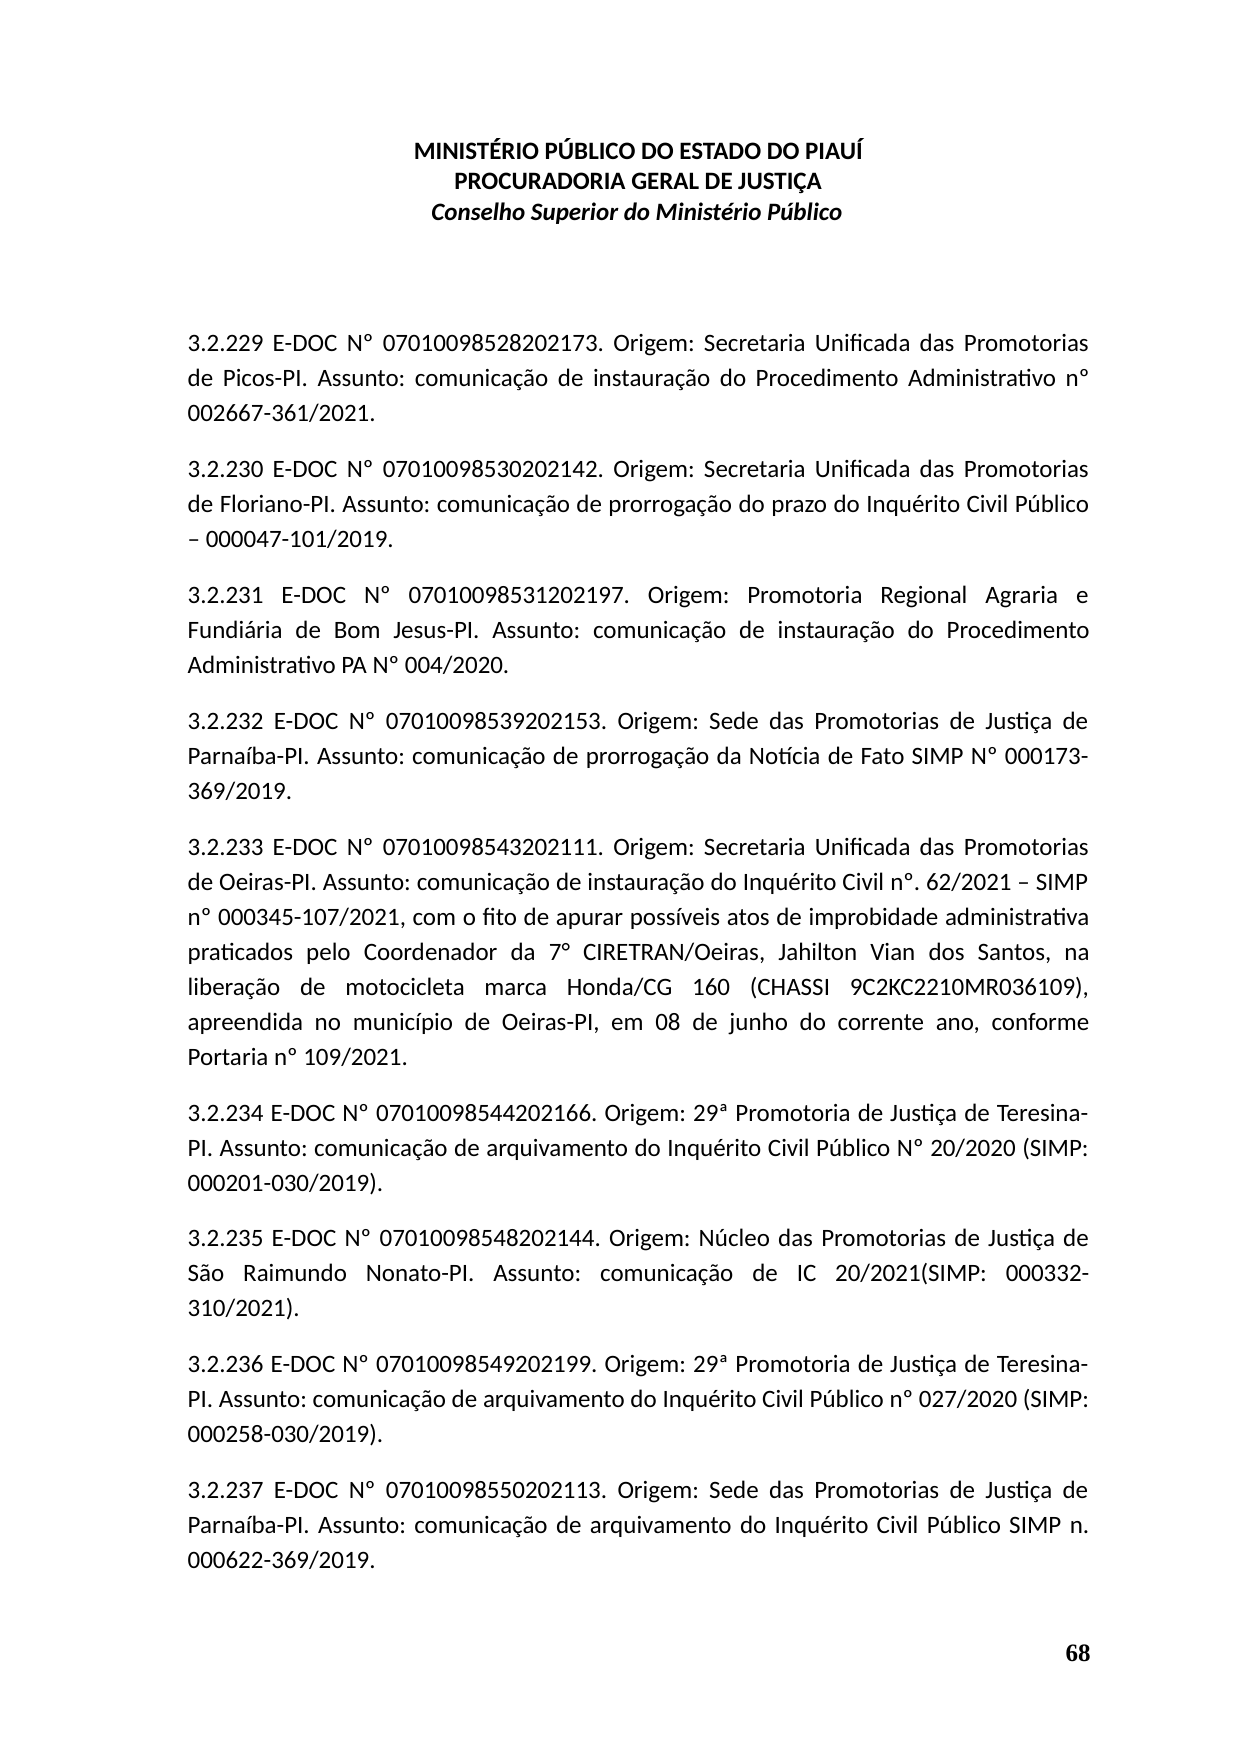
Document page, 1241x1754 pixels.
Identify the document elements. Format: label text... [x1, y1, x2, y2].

text 3.2.230 E-DOC Nº 07010098530202142. Origem: Secretaria Unificada das Promotorias de Floriano-PI. Assunto: comunicação de prorrogação do prazo do Inquérito Civil Público – 000047-101/2019. [187, 453, 1090, 554]
text 3.2.236 E-DOC Nº 07010098549202199. Origem: 29ª Promotoria de Justiça de Teresina-PI. Assunto: comunicação de arquivamento do Inquérito Civil Público nº 027/2020 (SIMP: 000258-030/2019). [187, 1348, 1090, 1449]
text 3.2.231 E-DOC Nº 07010098531202197. Origem: Promotoria Regional Agraria e Fundiária de Bom Jesus-PI. Assunto: comunicação de instauração do Procedimento Administrativo PA Nº 004/2020. [187, 579, 1090, 680]
text 3.2.229 E-DOC Nº 07010098528202173. Origem: Secretaria Unificada das Promotorias de Picos-PI. Assunto: comunicação de instauração do Procedimento Administrativo nº 002667-361/2021. [187, 327, 1090, 428]
text 3.2.233 E-DOC Nº 07010098543202111. Origem: Secretaria Unificada das Promotorias de Oeiras-PI. Assunto: comunicação de instauração do Inquérito Civil nº. 62/2021 – SIMP nº 000345-107/2021, com o fito de apurar possíveis atos de improbidade administrativa praticados pelo Coordenador da 7° CIRETRAN/Oeiras, Jahilton Vian dos Santos, na liberação de motocicleta marca Honda/CG 160 (CHASSI 9C2KC2210MR036109), apreendida no município de Oeiras-PI, em 08 de junho do corrente ano, conforme Portaria nº 109/2021. [187, 831, 1090, 1071]
text 3.2.237 E-DOC Nº 07010098550202113. Origem: Sede das Promotorias de Justiça de Parnaíba-PI. Assunto: comunicação de arquivamento do Inquérito Civil Público SIMP n. 000622-369/2019. [187, 1474, 1090, 1575]
text 3.2.235 E-DOC Nº 07010098548202144. Origem: Núcleo das Promotorias de Justiça de São Raimundo Nonato-PI. Assunto: comunicação de IC 20/2021(SIMP: 000332-310/2021). [187, 1222, 1090, 1323]
text 3.2.234 E-DOC Nº 07010098544202166. Origem: 29ª Promotoria de Justiça de Teresina-PI. Assunto: comunicação de arquivamento do Inquérito Civil Público Nº 20/2020 (SIMP: 000201-030/2019). [187, 1097, 1090, 1197]
text 3.2.232 E-DOC Nº 07010098539202153. Origem: Sede das Promotorias de Justiça de Parnaíba-PI. Assunto: comunicação de prorrogação da Notícia de Fato SIMP Nº 000173-369/2019. [187, 705, 1090, 806]
